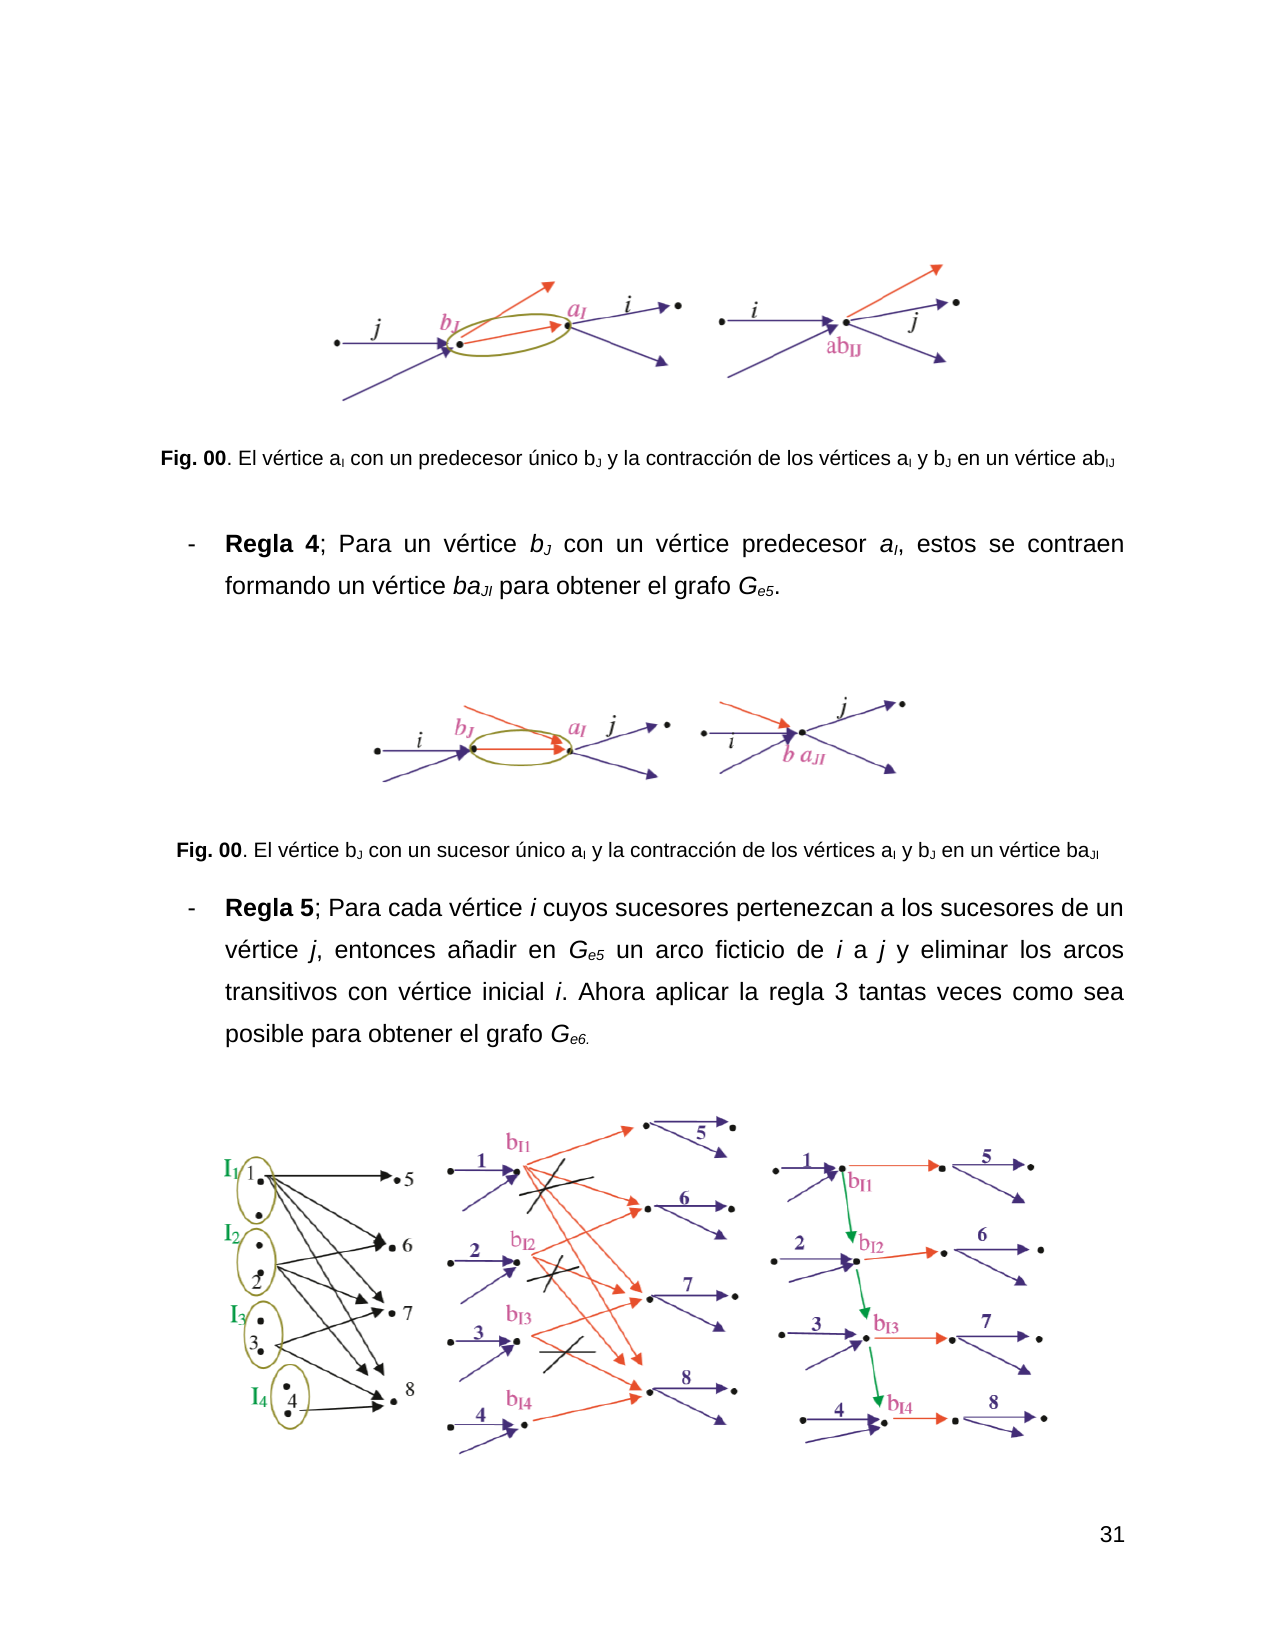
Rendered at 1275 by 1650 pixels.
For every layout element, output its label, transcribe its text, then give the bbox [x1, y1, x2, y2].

list Regla 5; Para cada vértice i cuyos sucesores pertenezcan a los sucesores de un vértice j, entonces añadir en Ge5 un arco ficticio de i a j y eliminar los arcos transitivos con vértice inicial i. Ahora aplicar la regla 3 tantas veces como sea posible para obtener el grafo Ge6. [187, 894, 1125, 1047]
picture [343, 645, 932, 804]
picture [205, 1092, 1070, 1464]
text Fig. 00. El vértice bJ con un sucesor único aI y la contracción de los vértices aI y bJ en un vértice baJI [150, 839, 1125, 862]
text Fig. 00. El vértice aI con un predecesor único bJ y la contracción de los vértices aI y bJ en un vértice abIJ [150, 447, 1125, 470]
picture [283, 223, 992, 412]
list Regla 4; Para un vértice bJ con un vértice predecesor aI, estos se contraen formando un vértice baJI para obtener el grafo Ge5. [187, 530, 1125, 600]
